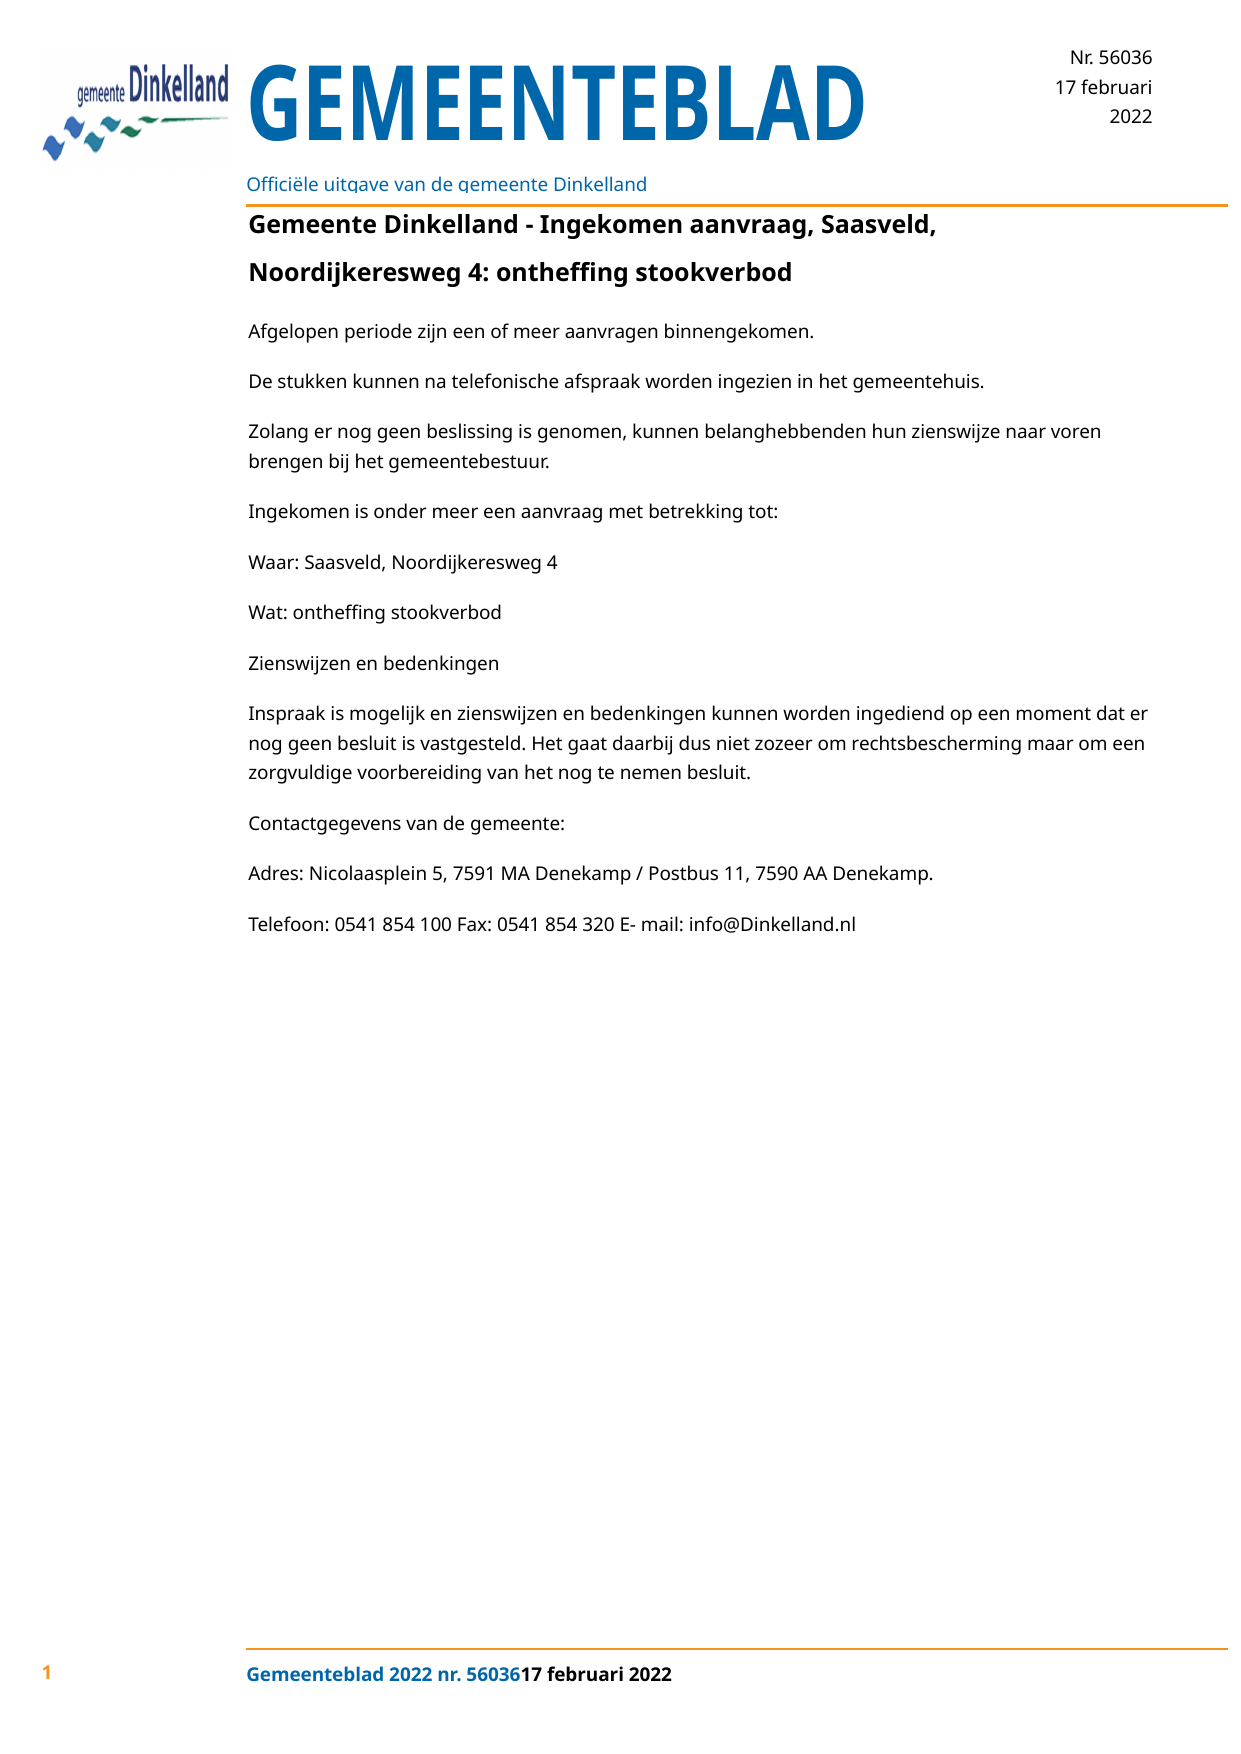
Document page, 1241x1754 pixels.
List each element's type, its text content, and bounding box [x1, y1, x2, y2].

text Zolang er nog geen beslissing is genomen, kunnen belanghebbenden hun zienswijze naar voren brengen bij het gemeentebestuur. [248, 419, 1152, 474]
text Inspraak is mogelijk en zienswijzen en bedenkingen kunnen worden ingediend op een moment dat er nog geen besluit is vastgesteld. Het gaat daarbij dus niet zozeer om rechtsbescherming maar om een zorgvuldige voorbereiding van het nog te nemen besluit. [248, 700, 1152, 785]
text De stukken kunnen na telefonische afspraak worden ingezien in het gemeentehuis. [248, 368, 1152, 394]
text Wat: ontheffing stookverbod [248, 599, 1152, 625]
text Telefoon: 0541 854 100 Fax: 0541 854 320 E- mail: info@Dinkelland.nl [248, 911, 1152, 937]
text Waar: Saasveld, Noordijkeresweg 4 [248, 549, 1152, 575]
text Afgelopen periode zijn een of meer aanvragen binnengekomen. [248, 318, 1152, 344]
text Zienswijzen en bedenkingen [248, 650, 1152, 676]
text Gemeente Dinkelland - Ingekomen aanvraag, Saasveld, Noordijkeresweg 4: ontheffing stookverbod [248, 207, 1152, 288]
text Contactgegevens van de gemeente: [248, 810, 1152, 836]
text Adres: Nicolaasplein 5, 7591 MA Denekamp / Postbus 11, 7590 AA Denekamp. [248, 860, 1152, 886]
picture [41, 47, 231, 172]
text Ingekomen is onder meer een aanvraag met betrekking tot: [248, 499, 1152, 524]
